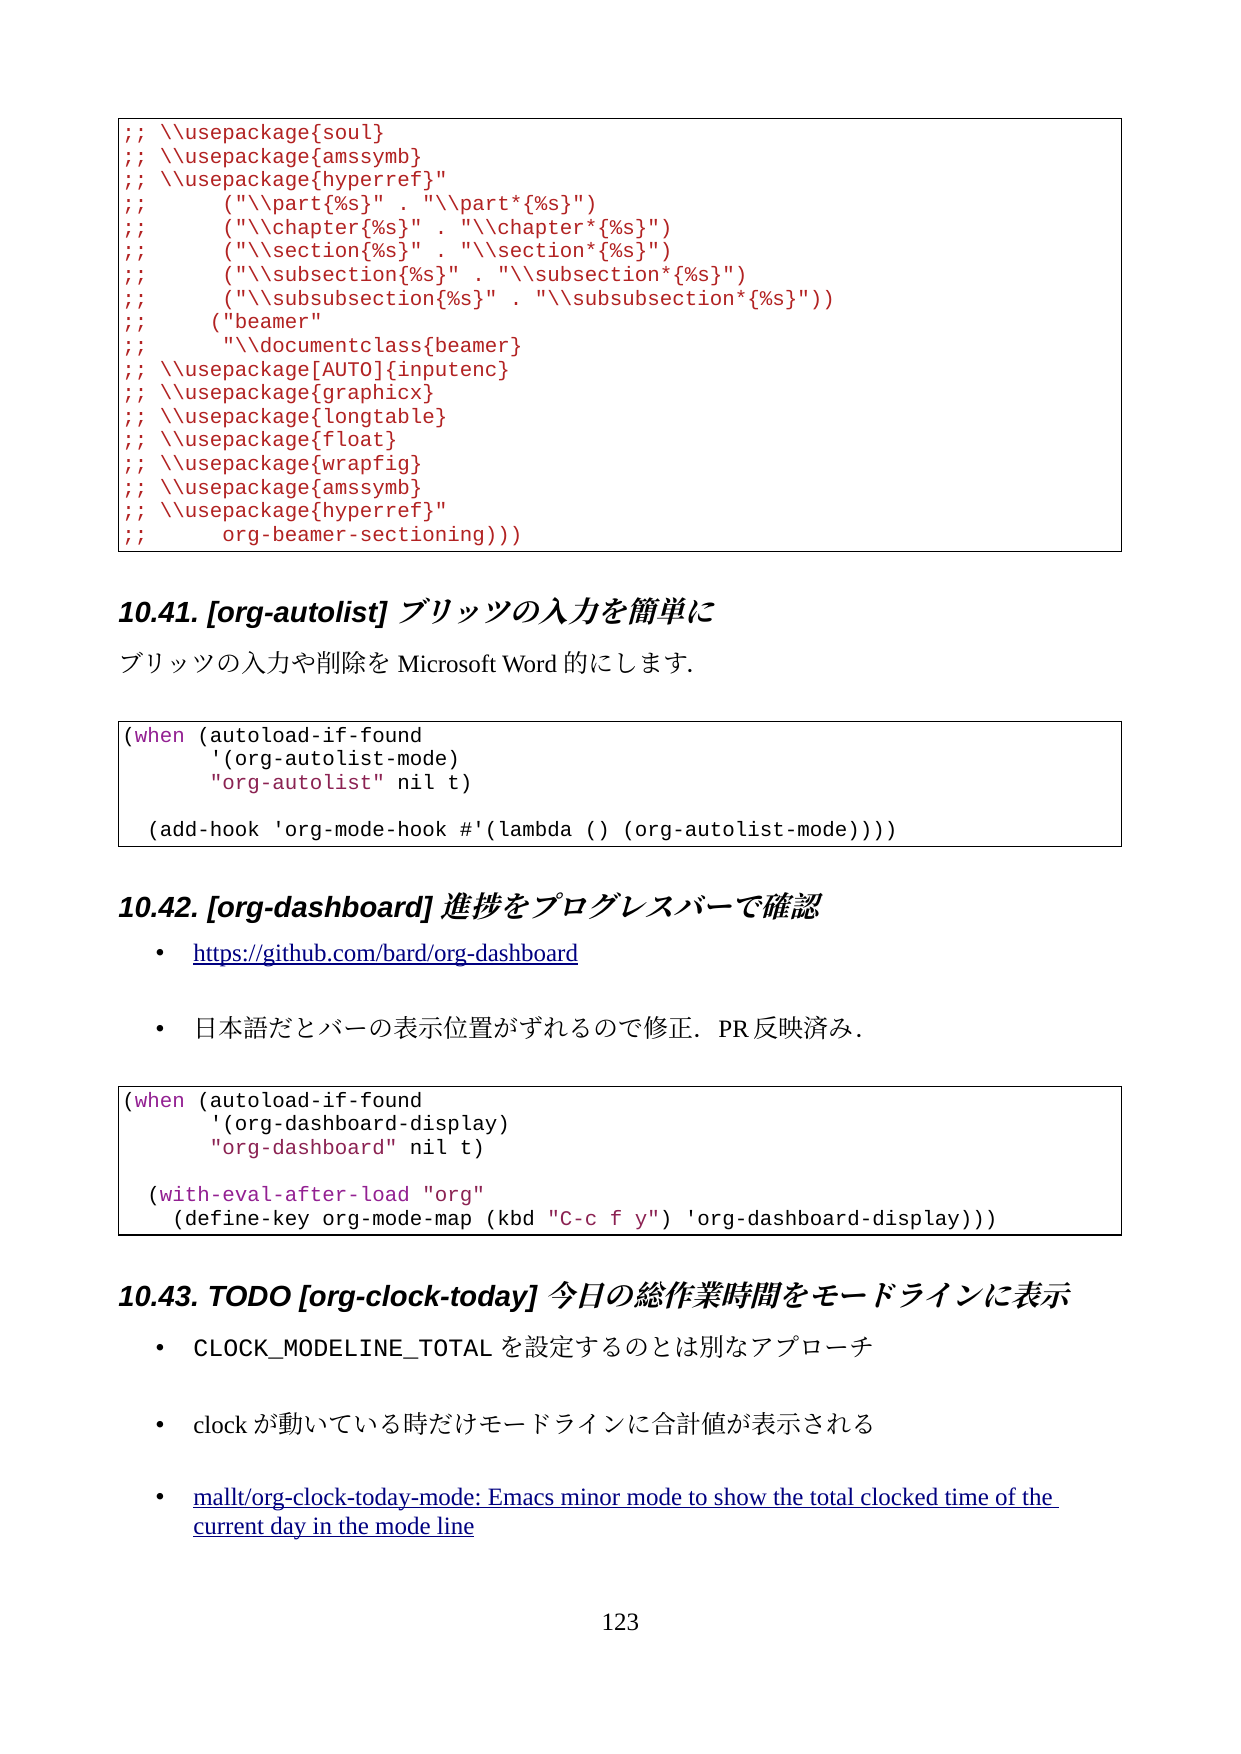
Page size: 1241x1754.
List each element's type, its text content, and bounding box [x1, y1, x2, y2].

text ブリッツの入力や削除を Microsoft Word 的にします． [118, 643, 1122, 708]
text ;; \\usepackage{longtable} [119, 402, 1121, 426]
list CLOCK_MODELINE_TOTAL を設定するのとは別なアプローチ [156, 1327, 1122, 1392]
text (with-eval-after-load "org" [119, 1180, 1121, 1204]
text ;; \\usepackage{hyperref}" [119, 165, 1121, 189]
text ;; \\usepackage{float} [119, 426, 1121, 449]
text (when (autoload-if-found [119, 1087, 1121, 1109]
text ;; ("\\subsubsection{%s}" . "\\subsubsection*{%s}")) [119, 284, 1121, 307]
text "org-dashboard" nil t) [119, 1133, 1121, 1157]
subtitle TODO [org-clock-today] 今日の総作業時間をモードラインに表示 [118, 1273, 1122, 1315]
list mallt/org-clock-today-mode: Emacs minor mode to show the total clocked time of the current day in the mode line [156, 1482, 1122, 1568]
text ;; ("beamer" [119, 307, 1121, 331]
text ;; \\usepackage{hyperref}" [119, 496, 1121, 520]
list 日本語だとバーの表示位置がずれるので修正．PR反映済み． [156, 1008, 1122, 1073]
text ;; \\usepackage{wrapfig} [119, 449, 1121, 473]
text '(org-dashboard-display) [119, 1109, 1121, 1133]
text ;; ("\\part{%s}" . "\\part*{%s}") [119, 189, 1121, 213]
text ;; \\usepackage[AUTO]{inputenc} [119, 354, 1121, 378]
text ;; ("\\section{%s}" . "\\section*{%s}") [119, 236, 1121, 260]
text ;; ("\\chapter{%s}" . "\\chapter*{%s}") [119, 213, 1121, 236]
text (when (autoload-if-found [119, 722, 1121, 744]
list clock が動いている時だけモードラインに合計値が表示される [156, 1405, 1122, 1469]
text ;; \\usepackage{amssymb} [119, 142, 1121, 165]
list https://github.com/bard/org-dashboard [156, 938, 1122, 996]
text ;; \\usepackage{amssymb} [119, 473, 1121, 496]
subtitle [org-autolist] ブリッツの入力を簡単に [118, 589, 1122, 631]
text ;; "\\documentclass{beamer} [119, 331, 1121, 354]
subtitle [org-dashboard] 進捗をプログレスバーで確認 [118, 884, 1122, 926]
text ;; ("\\subsection{%s}" . "\\subsection*{%s}") [119, 260, 1121, 284]
text ;; org-beamer-sectioning))) [119, 520, 1121, 551]
text ;; \\usepackage{soul} [119, 119, 1121, 142]
text (define-key org-mode-map (kbd "C-c f y") 'org-dashboard-display))) [119, 1204, 1121, 1234]
text ;; \\usepackage{graphicx} [119, 378, 1121, 402]
text (add-hook 'org-mode-hook #'(lambda () (org-autolist-mode)))) [119, 815, 1121, 846]
text "org-autolist" nil t) [119, 768, 1121, 792]
text '(org-autolist-mode) [119, 744, 1121, 768]
